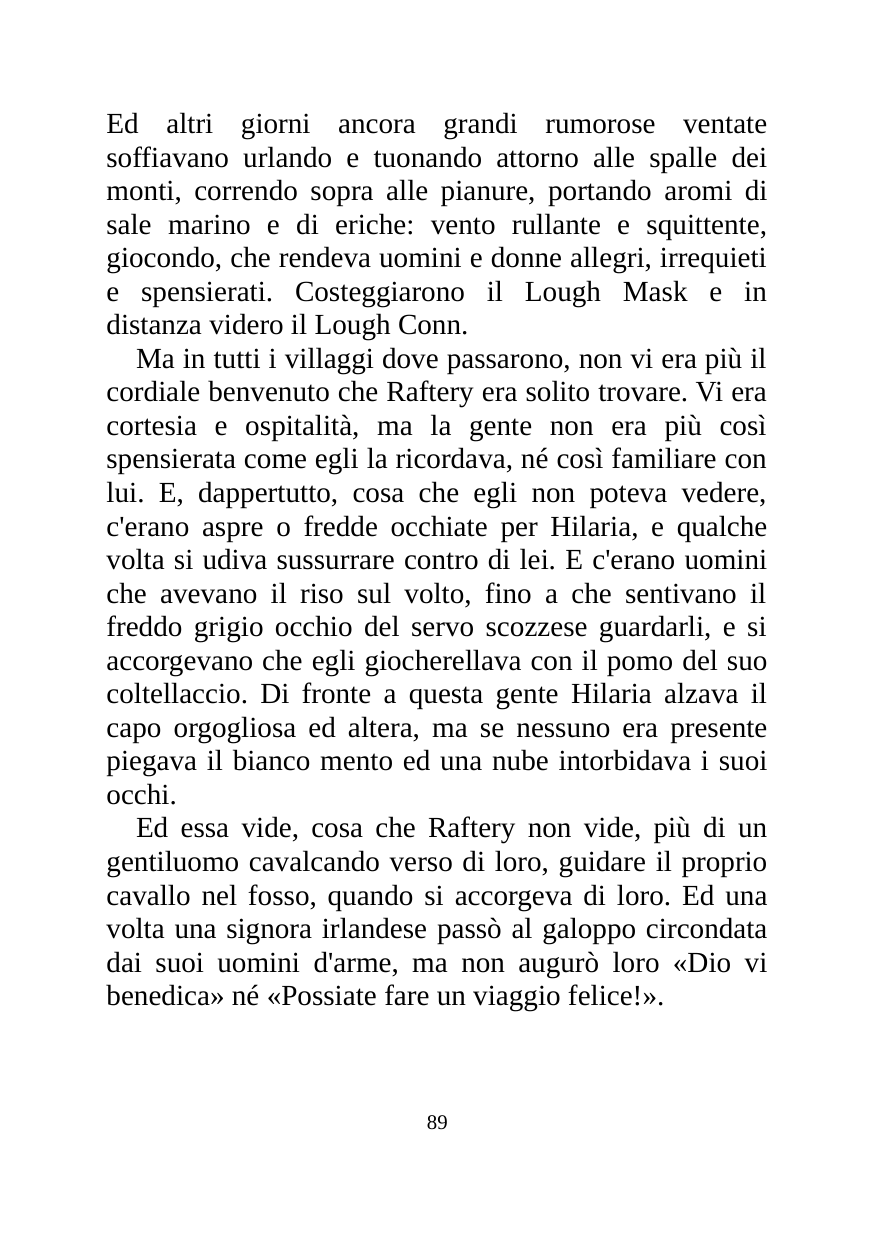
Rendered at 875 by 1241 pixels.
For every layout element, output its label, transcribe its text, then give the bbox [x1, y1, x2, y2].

text Ed essa vide, cosa che Raftery non vide, più di un gentiluomo cavalcando verso di loro, guidare il proprio cavallo nel fosso, quando si accorgeva di loro. Ed una volta una signora irlandese passò al galoppo circondata dai suoi uomini d'arme, ma non augurò loro «Dio vi benedica» né «Possiate fare un viaggio felice!». [106, 811, 768, 1012]
text Ed altri giorni ancora grandi rumorose ventate soffiavano urlando e tuonando attorno alle spalle dei monti, correndo sopra alle pianure, portando aromi di sale marino e di eriche: vento rullante e squittente, giocondo, che rendeva uomini e donne allegri, irrequieti e spensierati. Costeggiarono il Lough Mask e in distanza videro il Lough Conn. [106, 106, 768, 341]
text Ma in tutti i villaggi dove passarono, non vi era più il cordiale benvenuto che Raftery era solito trovare. Vi era cortesia e ospitalità, ma la gente non era più così spensierata come egli la ricordava, né così familiare con lui. E, dappertutto, cosa che egli non poteva vedere, c'erano aspre o fredde occhiate per Hilaria, e qualche volta si udiva sussurrare contro di lei. E c'erano uomini che avevano il riso sul volto, fino a che sentivano il freddo grigio occhio del servo scozzese guardarli, e si accorgevano che egli giocherellava con il pomo del suo coltellaccio. Di fronte a questa gente Hilaria alzava il capo orgogliosa ed altera, ma se nessuno era presente piegava il bianco mento ed una nube intorbidava i suoi occhi. [106, 341, 768, 811]
